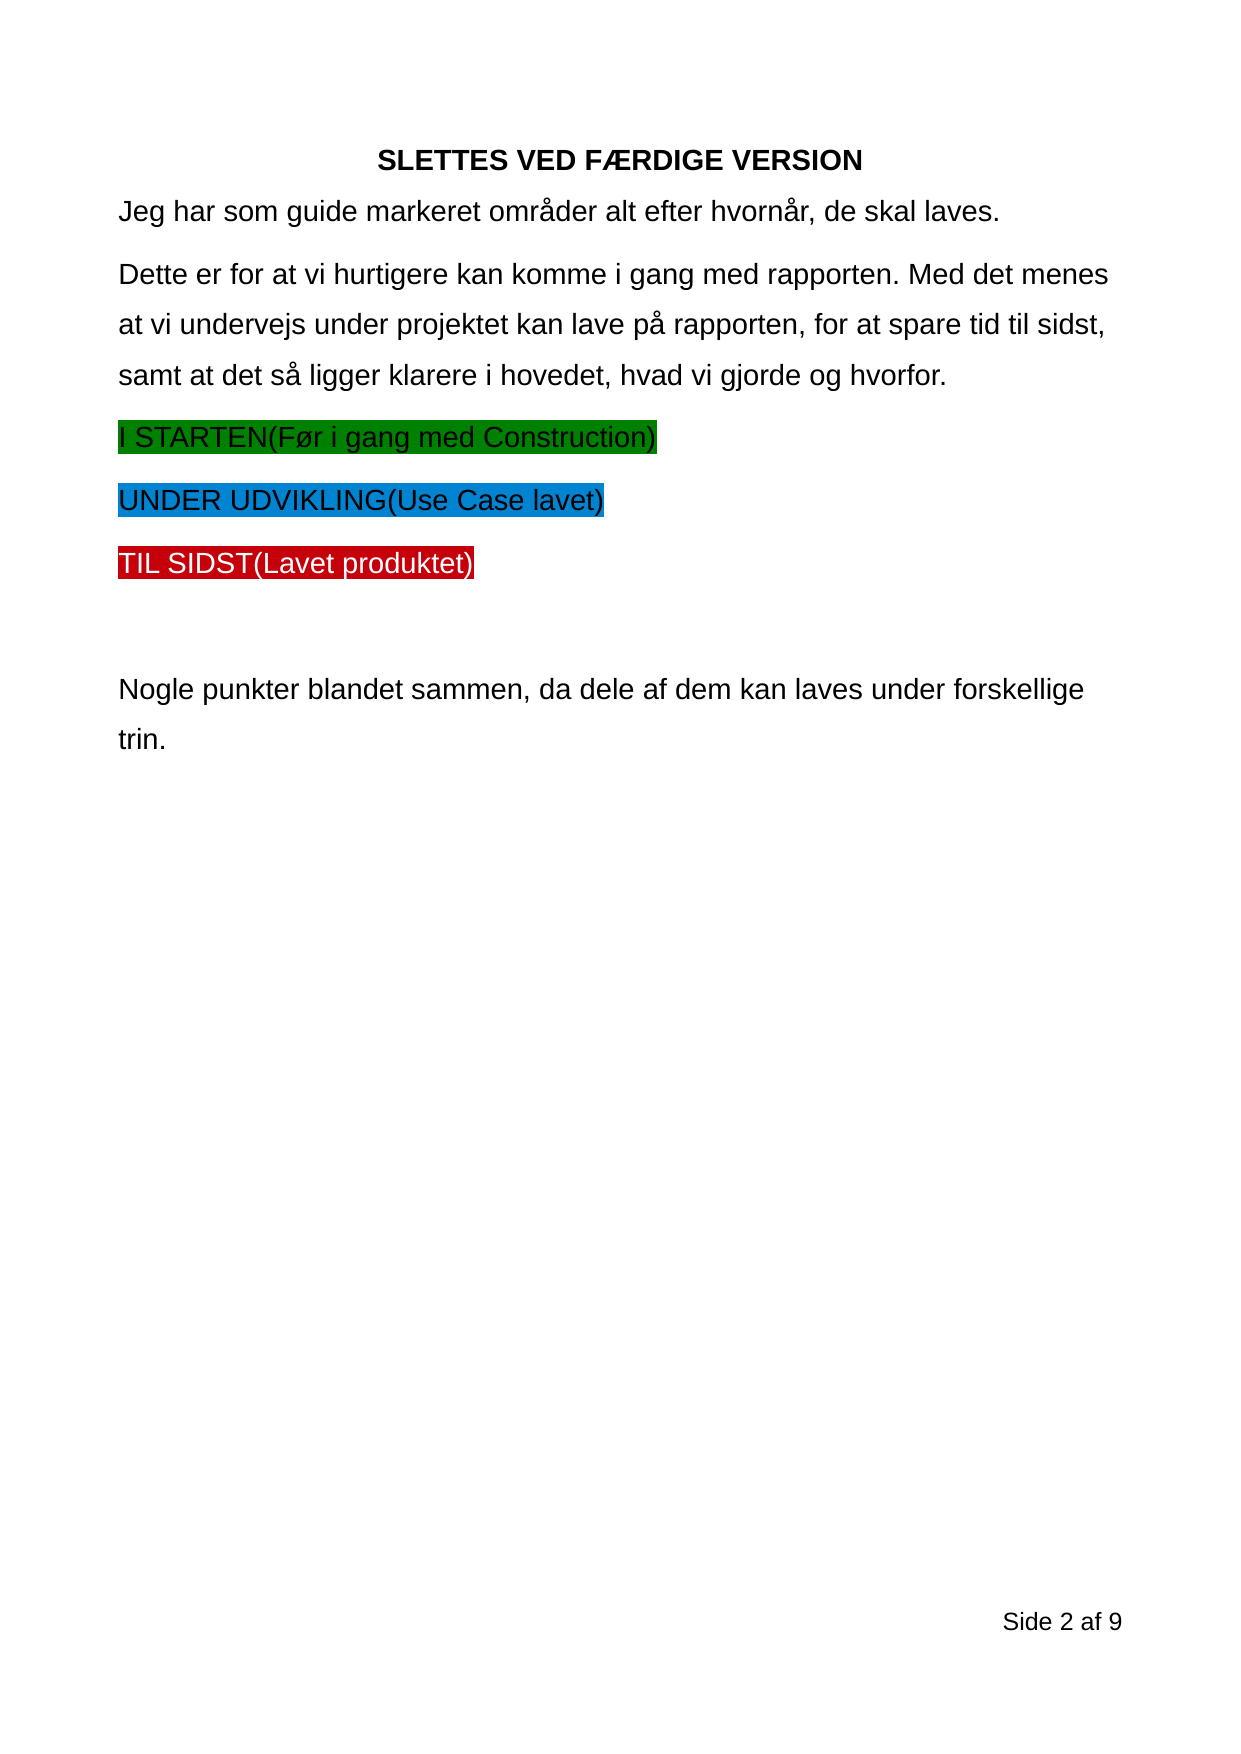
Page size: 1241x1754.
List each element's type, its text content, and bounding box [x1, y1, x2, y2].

text Nogle punkter blandet sammen, da dele af dem kan laves under forskellige trin. [118, 672, 1122, 756]
text TIL SIDST(Lavet produktet) [118, 546, 1122, 579]
text Jeg har som guide markeret områder alt efter hvornår, de skal laves. [118, 194, 1122, 228]
subtitle SLETTES VED FÆRDIGE VERSION [118, 143, 1122, 177]
text I STARTEN(Før i gang med Construction) [118, 420, 1122, 454]
text UNDER UDVIKLING(Use Case lavet) [118, 483, 1122, 517]
text Dette er for at vi hurtigere kan komme i gang med rapporten. Med det menes at vi undervejs under projektet kan lave på rapporten, for at spare tid til sidst, samt at det så ligger klarere i hovedet, hvad vi gjorde og hvorfor. [118, 257, 1122, 391]
